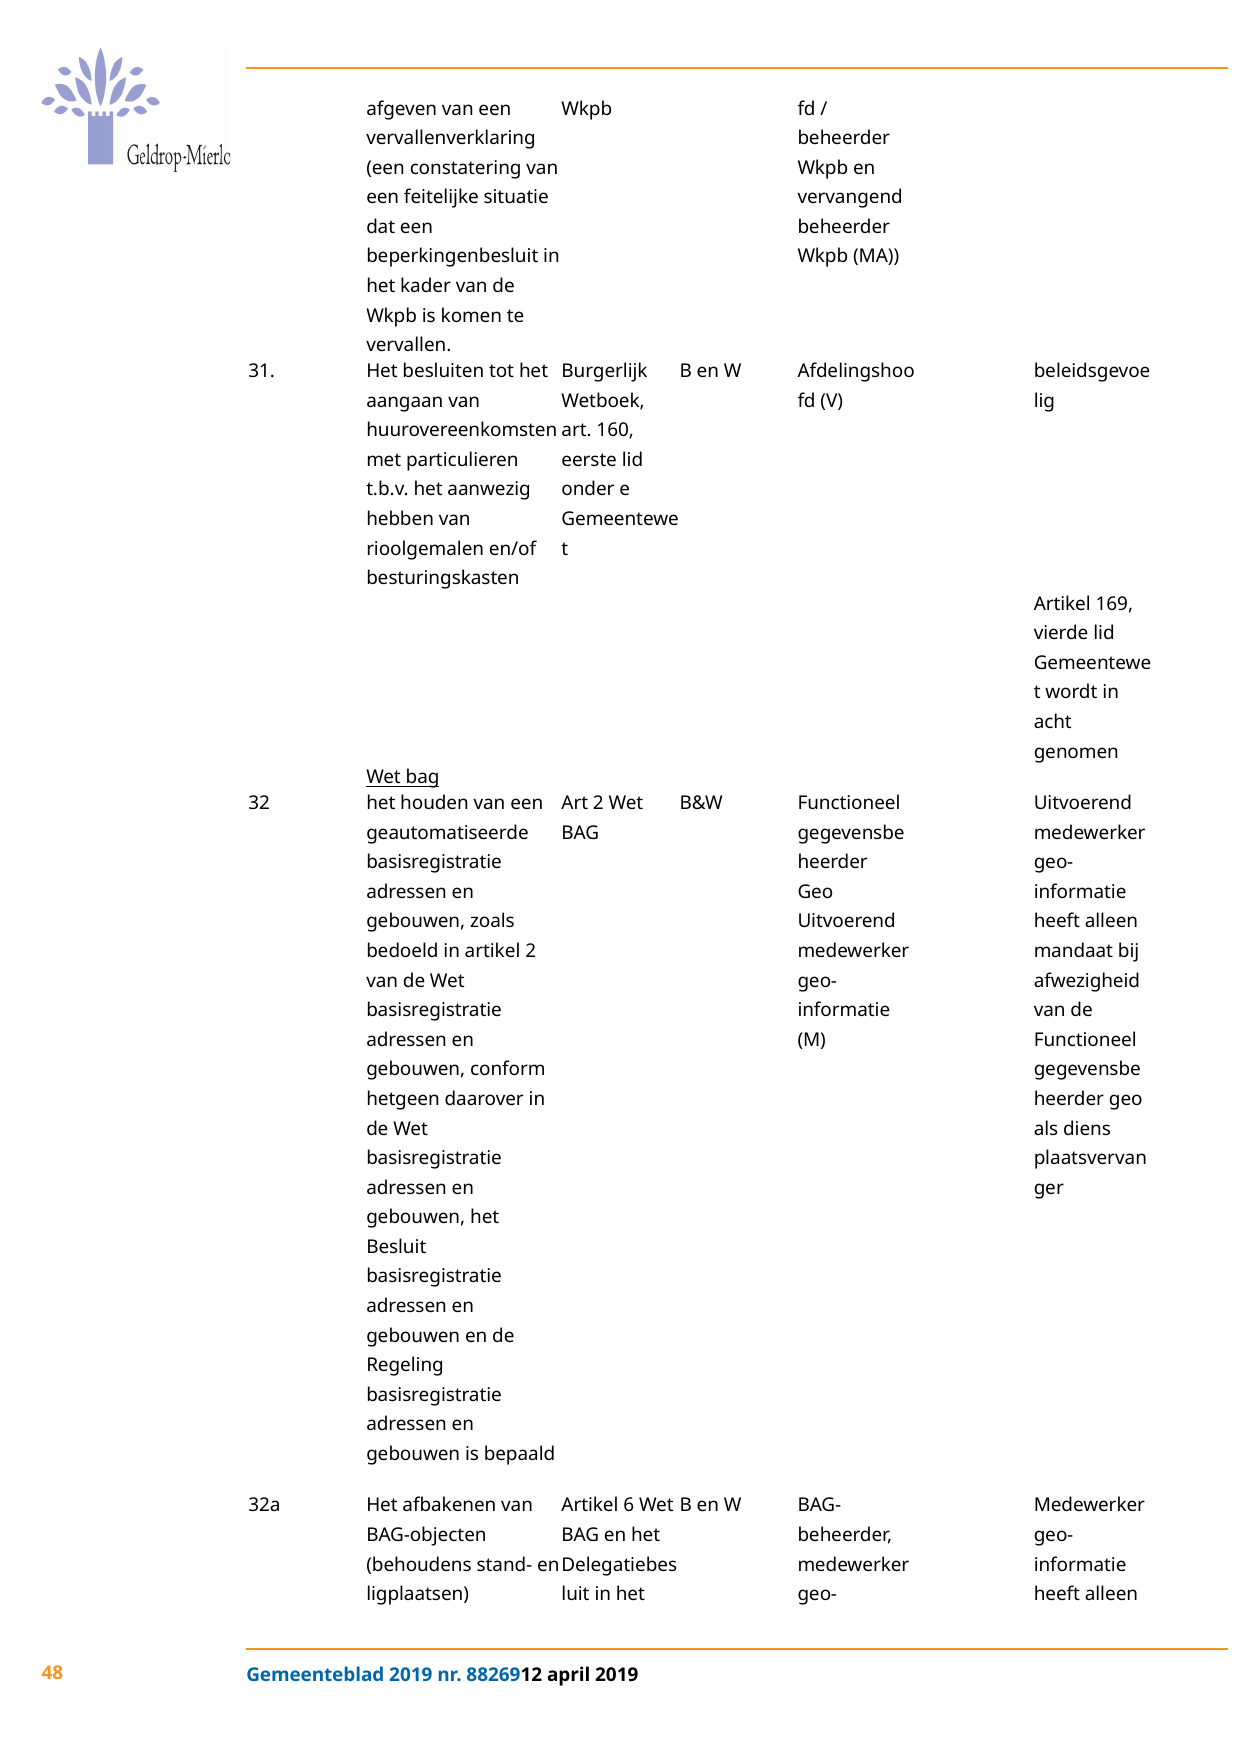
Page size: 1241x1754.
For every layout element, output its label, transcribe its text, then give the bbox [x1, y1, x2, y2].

table_cell [915, 590, 1033, 764]
table_cell Het besluiten tot het aangaan van huurovereenkomsten met particulieren t.b.v. het aanwezig hebben van rioolgemalen en/of besturingskasten [366, 357, 561, 590]
table_cell [797, 764, 915, 789]
table_cell [915, 764, 1033, 789]
table_cell [248, 764, 366, 789]
table_cell Wkpb [561, 95, 679, 357]
table_cell Het afbakenen van BAG-objecten (behoudens stand- en ligplaatsen) [366, 1492, 561, 1606]
table_cell fd / beheerder Wkpb en vervangend beheerder Wkpb (MA)) [797, 95, 915, 357]
table_cell Medewerker geo-informatie heeft alleen [1034, 1492, 1152, 1606]
table_cell [561, 764, 679, 789]
table_cell [561, 1466, 679, 1492]
table_cell Functioneel gegevensbeheerder Geo Uitvoerend medewerker geo-informatie (M) [797, 789, 915, 1466]
table_cell [915, 1492, 1033, 1606]
table_cell Artikel 169, vierde lid Gemeentewet wordt in acht genomen [1034, 590, 1152, 764]
picture [41, 47, 231, 172]
table_cell [248, 95, 366, 357]
table_cell Uitvoerend medewerker geo-informatie heeft alleen mandaat bij afwezigheid van de Functioneel gegevensbeheerder geo als diens plaatsvervanger [1034, 789, 1152, 1466]
table_cell 32 [248, 789, 366, 1466]
table_cell afgeven van een vervallenverklaring (een constatering van een feitelijke situatie dat een beperkingenbesluit in het kader van de Wkpb is komen te vervallen. [366, 95, 561, 357]
table_cell [797, 590, 915, 764]
table_cell 32a [248, 1492, 366, 1606]
table_cell [366, 590, 561, 764]
table_cell [797, 1466, 915, 1492]
table_cell het houden van een geautomatiseerde basisregistratie adressen en gebouwen, zoals bedoeld in artikel 2 van de Wet basisregistratie adressen en gebouwen, conform hetgeen daarover in de Wet basisregistratie adressen en gebouwen, het Besluit basisregistratie adressen en gebouwen en de Regeling basisregistratie adressen en gebouwen is bepaald [366, 789, 561, 1466]
table_cell [248, 590, 366, 764]
table_cell [679, 764, 797, 789]
table_cell [679, 95, 797, 357]
table_cell Art 2 Wet BAG [561, 789, 679, 1466]
table_cell [561, 590, 679, 764]
table_cell B&W [679, 789, 797, 1466]
table_cell [366, 1466, 561, 1492]
table_cell Burgerlijk Wetboek, art. 160, eerste lid onder e Gemeentewet [561, 357, 679, 590]
table_cell [915, 789, 1033, 1466]
table_cell [1034, 1466, 1152, 1492]
table_cell Wet bag [366, 764, 561, 789]
table_cell [248, 1466, 366, 1492]
table_cell [915, 1466, 1033, 1492]
table_cell [915, 95, 1033, 357]
table_cell [679, 1466, 797, 1492]
table_cell Afdelingshoofd (V) [797, 357, 915, 590]
table_cell [1034, 764, 1152, 789]
table_cell 31. [248, 357, 366, 590]
table_cell BAG-beheerder, medewerker geo- [797, 1492, 915, 1606]
table_cell B en W [679, 357, 797, 590]
table_cell beleidsgevoelig [1034, 357, 1152, 590]
table_cell [1034, 95, 1152, 357]
table_cell B en W [679, 1492, 797, 1606]
table_cell [915, 357, 1033, 590]
table_cell [679, 590, 797, 764]
table_cell Artikel 6 Wet BAG en het Delegatiebesluit in het [561, 1492, 679, 1606]
